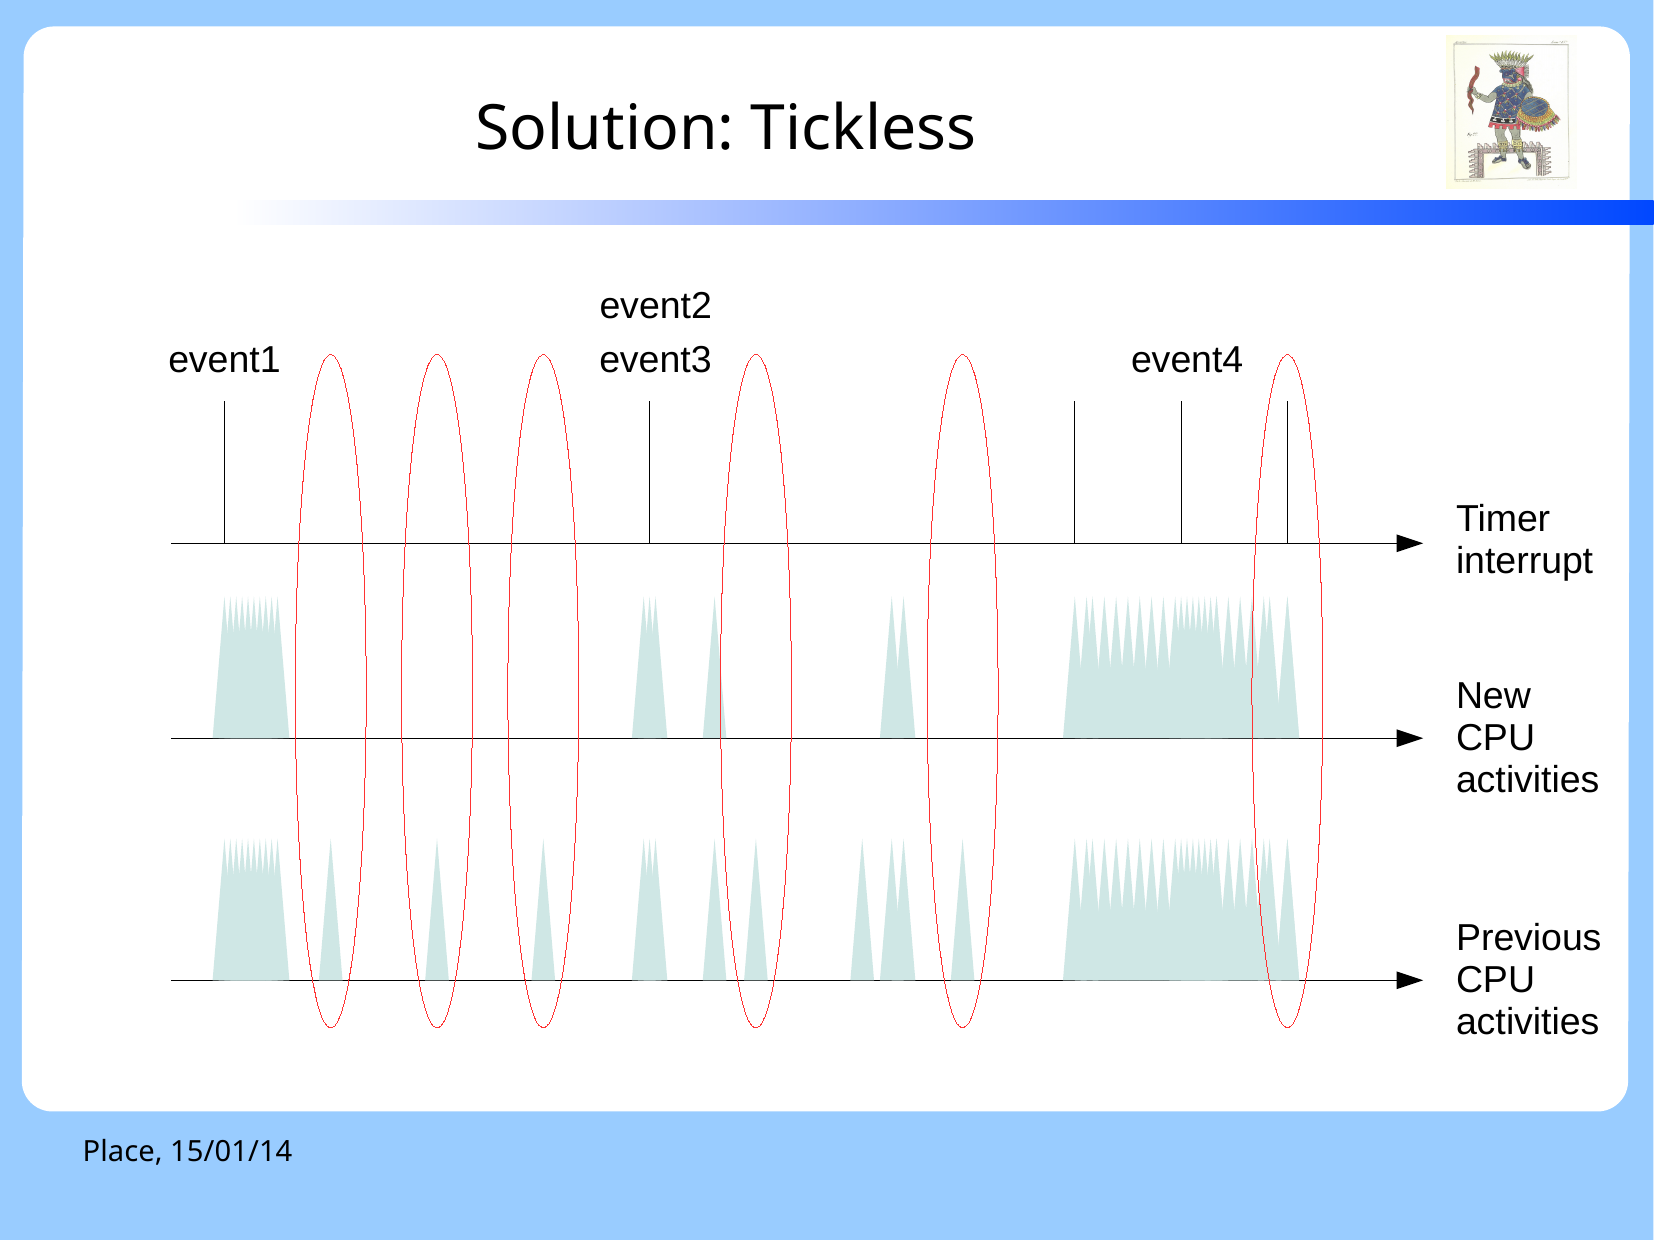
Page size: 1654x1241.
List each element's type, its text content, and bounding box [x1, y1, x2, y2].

text_box [401, 354, 473, 1028]
text_box [879, 596, 916, 739]
title Solution: Tickless [82, 49, 1371, 201]
text_box event2 [584, 277, 727, 335]
text_box event4 [1116, 330, 1259, 388]
text_box [850, 838, 875, 981]
text_box [212, 596, 290, 739]
text_box event3 [584, 335, 727, 388]
text_box event1 [153, 330, 296, 388]
picture [1446, 35, 1577, 189]
text_box [702, 838, 727, 981]
text_box [295, 354, 367, 1028]
text_box [1062, 354, 1323, 1028]
text_box Previous CPU activities [1441, 909, 1617, 1051]
text_box [631, 596, 668, 739]
text_box [927, 354, 999, 1028]
text_box [879, 838, 916, 981]
text_box Timer interrupt [1441, 490, 1609, 589]
text_box [631, 838, 668, 981]
text_box New CPU activities [1441, 667, 1615, 809]
text_box [212, 838, 290, 981]
text_box [702, 354, 792, 1028]
text_box [507, 354, 579, 1028]
